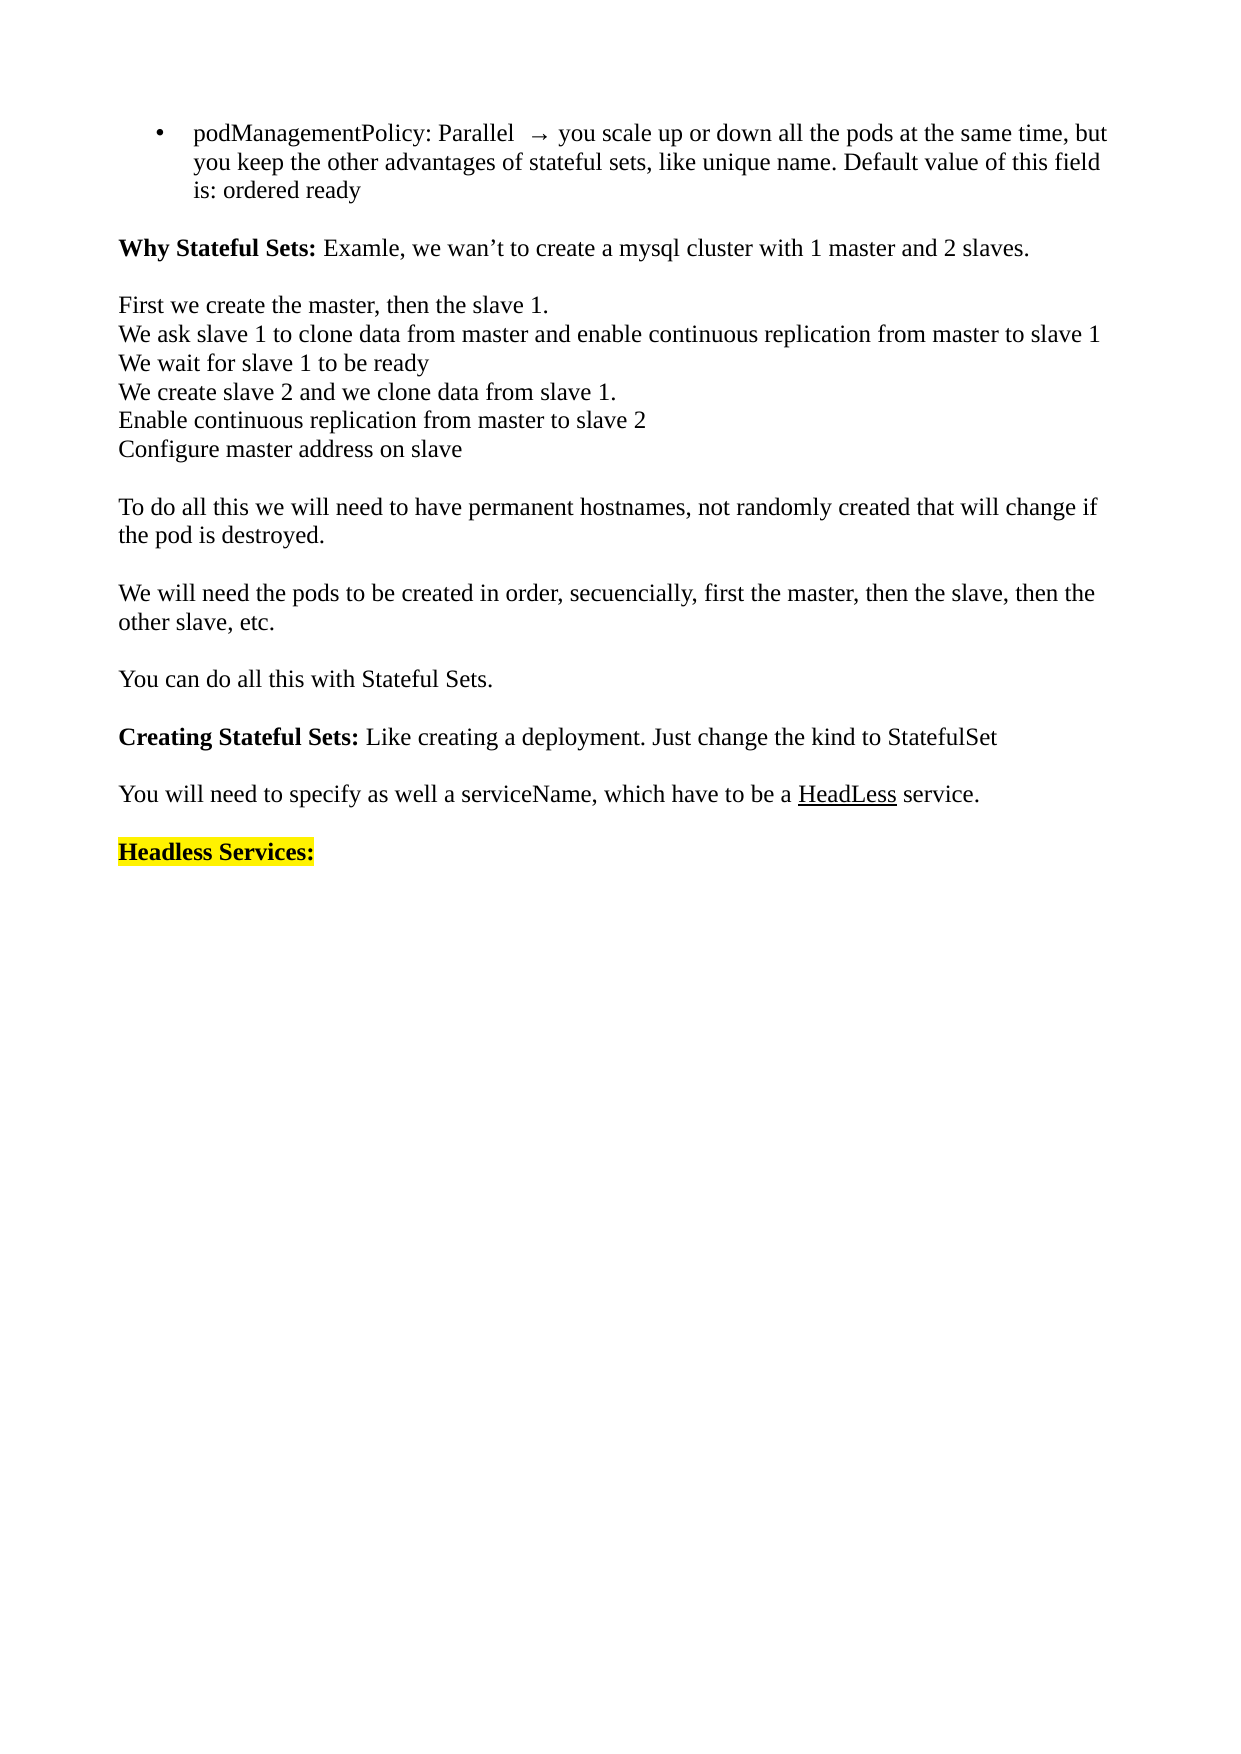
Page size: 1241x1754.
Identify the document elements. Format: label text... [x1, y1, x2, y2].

text To do all this we will need to have permanent hostnames, not randomly created that will change if the pod is destroyed. [118, 492, 1122, 549]
text Configure master address on slave [118, 434, 1122, 463]
text We will need the pods to be created in order, secuencially, first the master, then the slave, then the other slave, etc. [118, 578, 1122, 636]
text Why Stateful Sets: Examle, we wan’t to create a mysql cluster with 1 master and 2 slaves. [118, 233, 1122, 262]
text Creating Stateful Sets: Like creating a deployment. Just change the kind to StatefulSet [118, 722, 1122, 751]
text You can do all this with Stateful Sets. [118, 664, 1122, 693]
text Headless Services: [118, 837, 1122, 866]
list podManagementPolicy: Parallel → you scale up or down all the pods at the same time, but you keep the other advantages of stateful sets, like unique name. Default value of this field is: ordered ready [156, 118, 1122, 204]
text We create slave 2 and we clone data from slave 1. [118, 377, 1122, 406]
text We ask slave 1 to clone data from master and enable continuous replication from master to slave 1 [118, 319, 1122, 348]
text We wait for slave 1 to be ready [118, 348, 1122, 377]
text Enable continuous replication from master to slave 2 [118, 406, 1122, 434]
text First we create the master, then the slave 1. [118, 291, 1122, 319]
text You will need to specify as well a serviceName, which have to be a HeadLess service. [118, 779, 1122, 808]
